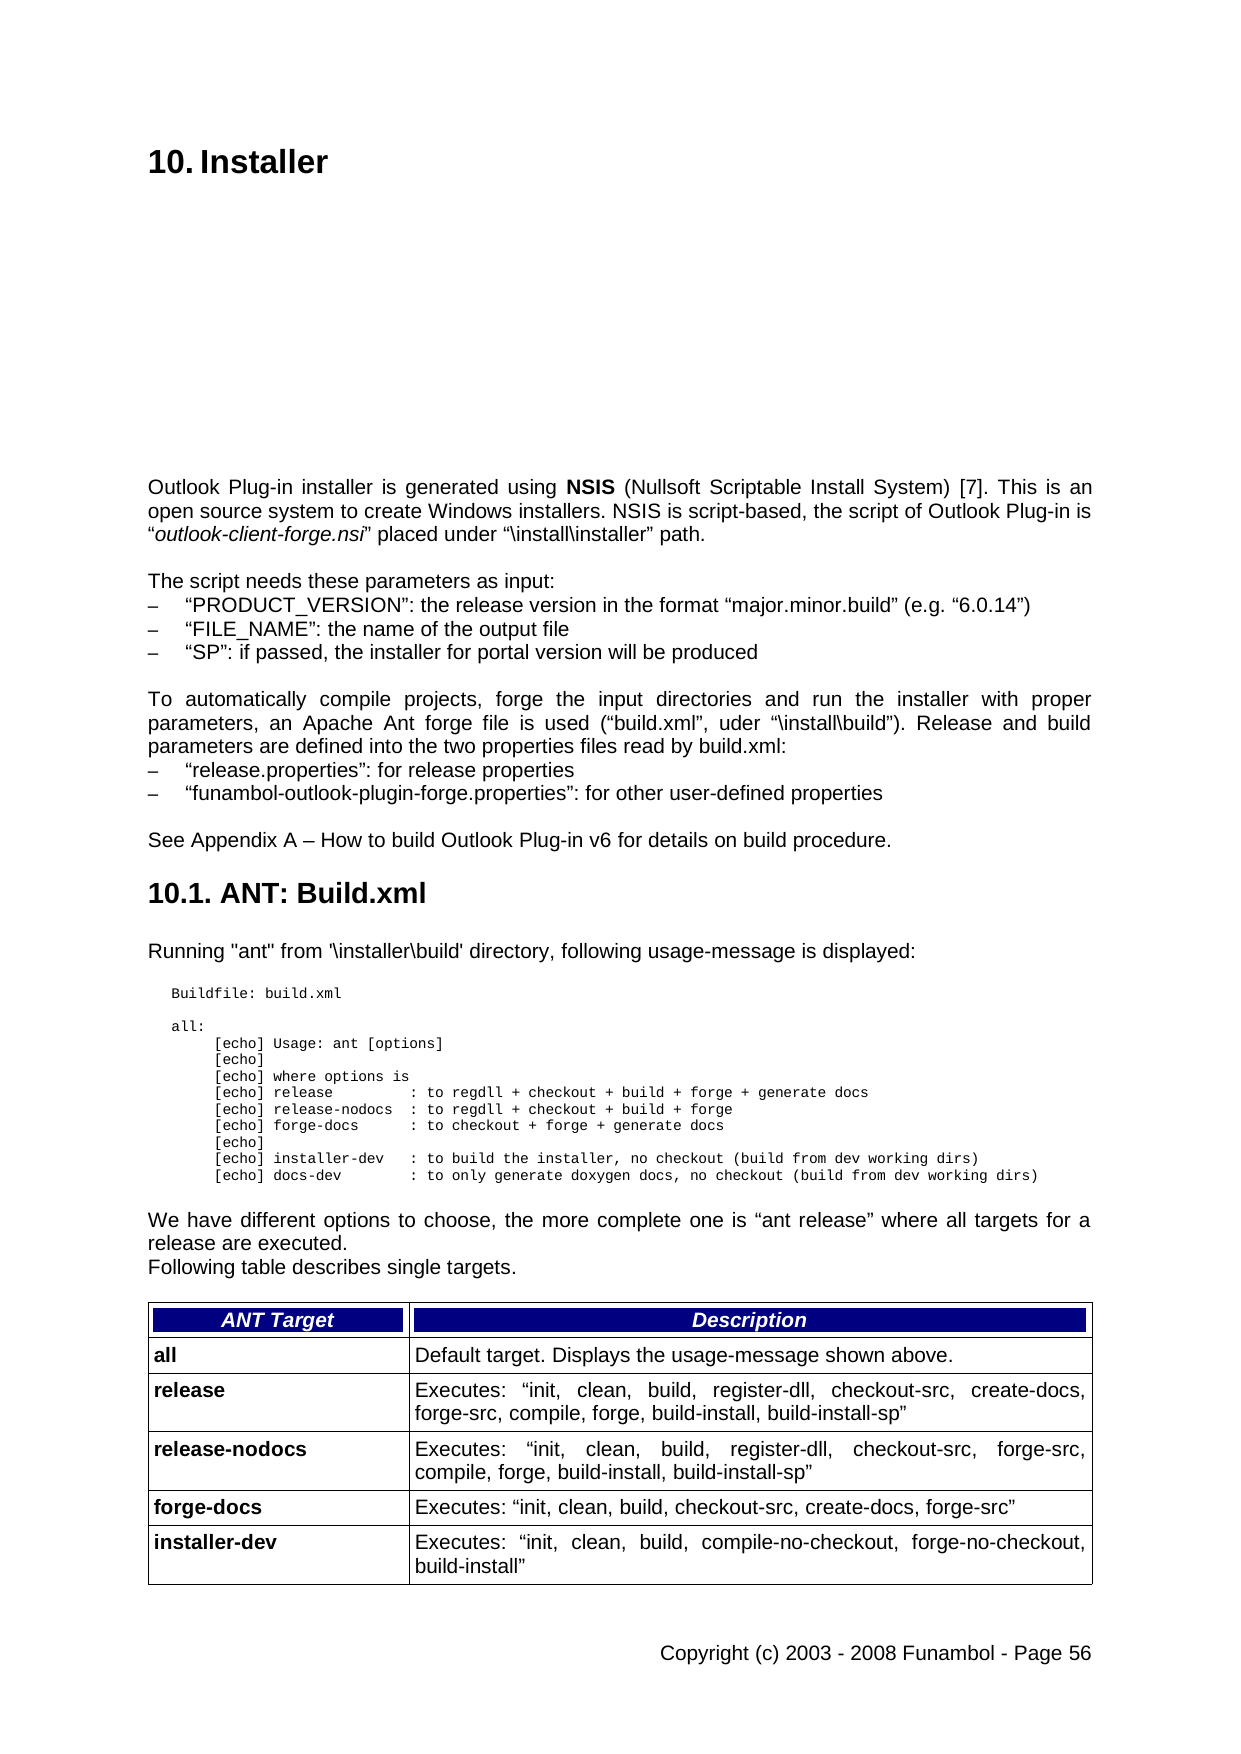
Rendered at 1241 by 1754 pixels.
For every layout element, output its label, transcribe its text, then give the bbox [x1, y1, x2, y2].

table_cell Default target. Displays the usage-message shown above. [410, 1338, 1092, 1373]
subtitle Installer [148, 143, 1093, 180]
table_header Buildfile: build.xml all: [echo] Usage: ant [options] [echo] [echo] where options is [echo] release : to regdll + checkout + build + forge + generate docs [echo] release-nodocs : to regdll + checkout + build + forge [echo] forge-docs : to checkout + forge + generate docs [echo] [echo] installer-dev : to build the installer, no checkout (build from dev working dirs) [echo] docs-dev : to only generate doxygen docs, no checkout (build from dev working dirs) [148, 963, 1093, 1208]
table_cell all [149, 1338, 409, 1373]
table_header Description [410, 1303, 1092, 1337]
list “FILE_NAME”: the name of the output file [148, 617, 1093, 641]
list “PRODUCT_VERSION”: the release version in the format “major.minor.build” (e.g. “6.0.14”) [148, 593, 1093, 617]
table_cell Executes: “init, clean, build, compile-no-checkout, forge-no-checkout, build-install” [410, 1526, 1092, 1584]
text To automatically compile projects, forge the input directories and run the installer with proper parameters, an Apache Ant forge file is used (“build.xml”, uder “\install\build”). Release and build parameters are defined into the two properties files read by build.xml: [148, 688, 1093, 758]
table_header ANT Target [149, 1303, 409, 1337]
text The script needs these parameters as input: [148, 570, 1093, 593]
text Outlook Plug-in installer is generated using NSIS (Nullsoft Scriptable Install System) [7]. This is an open source system to create Windows installers. NSIS is script-based, the script of Outlook Plug-in is “outlook-client-forge.nsi” placed under “\install\installer” path. [148, 476, 1093, 546]
list “funambol-outlook-plugin-forge.properties”: for other user-defined properties [148, 782, 1093, 805]
table_cell Executes: “init, clean, build, register-dll, checkout-src, forge-src, compile, forge, build-install, build-install-sp” [410, 1432, 1092, 1490]
subtitle ANT: Build.xml [148, 877, 1093, 910]
list “release.properties”: for release properties [148, 758, 1093, 782]
table_cell release [149, 1374, 409, 1431]
text We have different options to choose, the more complete one is “ant release” where all targets for a release are executed. [148, 1208, 1093, 1255]
text Running "ant" from '\installer\build' directory, following usage-message is displayed: [148, 940, 1093, 963]
table_cell Executes: “init, clean, build, register-dll, checkout-src, create-docs, forge-src, compile, forge, build-install, build-install-sp” [410, 1374, 1092, 1431]
table_cell forge-docs [149, 1491, 409, 1525]
table_cell Executes: “init, clean, build, checkout-src, create-docs, forge-src” [410, 1491, 1092, 1525]
table_cell release-nodocs [149, 1432, 409, 1490]
list “SP”: if passed, the installer for portal version will be produced [148, 641, 1093, 664]
text See Appendix A – How to build Outlook Plug-in v6 for details on build procedure. [148, 829, 1093, 852]
text Following table describes single targets. [148, 1255, 1093, 1279]
table_cell installer-dev [149, 1526, 409, 1584]
